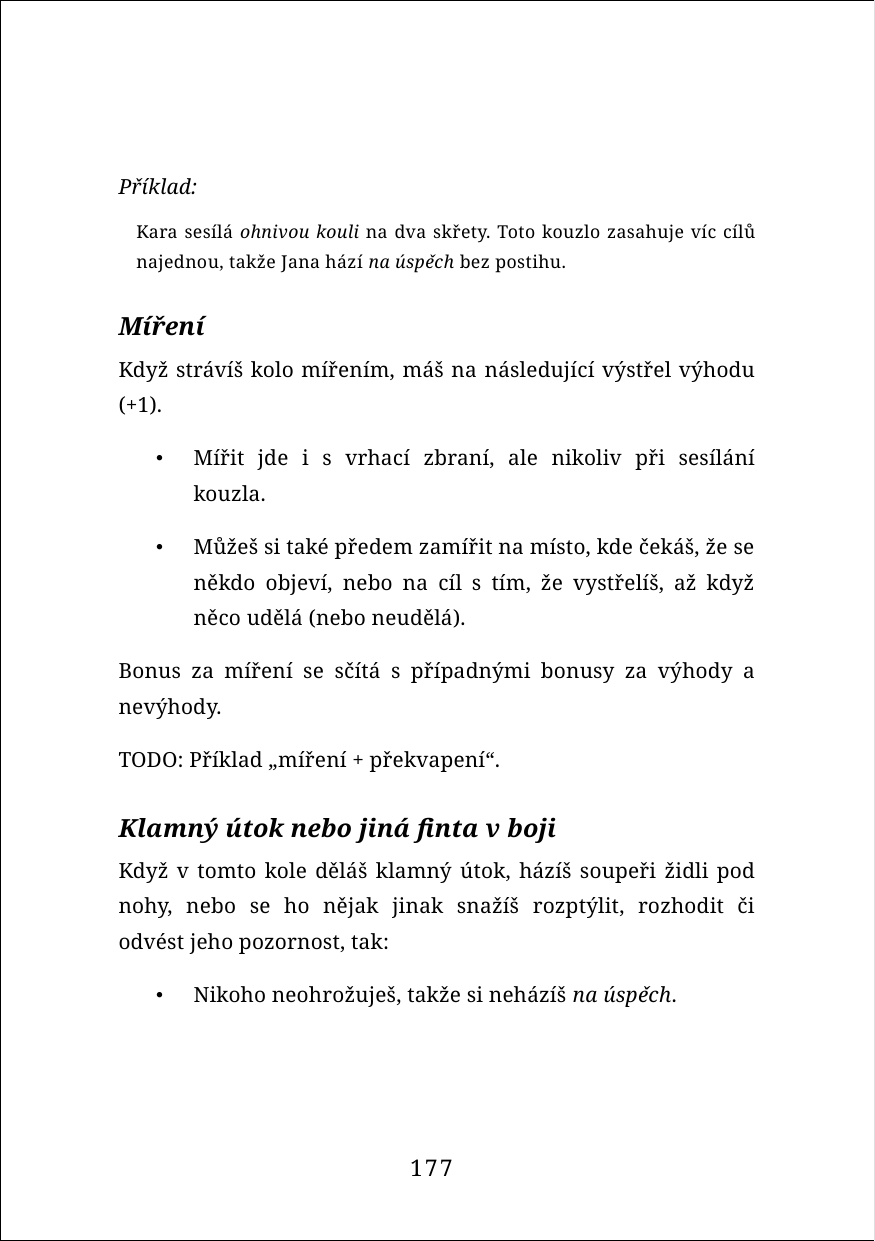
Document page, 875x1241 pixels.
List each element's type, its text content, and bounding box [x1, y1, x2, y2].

text TODO: Příklad „míření + překvapení“. [118, 745, 756, 774]
list Nikoho neohrožuješ, takže si neházíš na úspěch. [156, 980, 756, 1009]
list Můžeš si také předem zamířit na místo, kde čekáš, že se někdo objeví, nebo na cíl s tím, že vystřelíš, až když něco udělá (nebo neudělá). [156, 532, 756, 632]
subtitle Klamný útok nebo jiná finta v boji [118, 810, 756, 844]
text Když strávíš kolo mířením, máš na následující výstřel výhodu (+1). [118, 355, 756, 419]
subtitle Míření [118, 309, 756, 343]
text Když v tomto kole děláš klamný útok, házíš soupeři židli pod nohy, nebo se ho nějak jinak snažíš rozptýlit, rozhodit či odvést jeho pozornost, tak: [118, 856, 756, 956]
text Příklad: [118, 172, 756, 200]
text Bonus za míření se sčítá s případnými bonusy za výhody a nevýhody. [118, 657, 756, 721]
list Mířit jde i s vrhací zbraní, ale nikoliv při sesílání kouzla. [156, 443, 756, 507]
text Kara sesílá ohnivou kouli na dva skřety. Toto kouzlo zasahuje víc cílů najednou, takže Jana hází na úspěch bez postihu. [136, 219, 756, 273]
